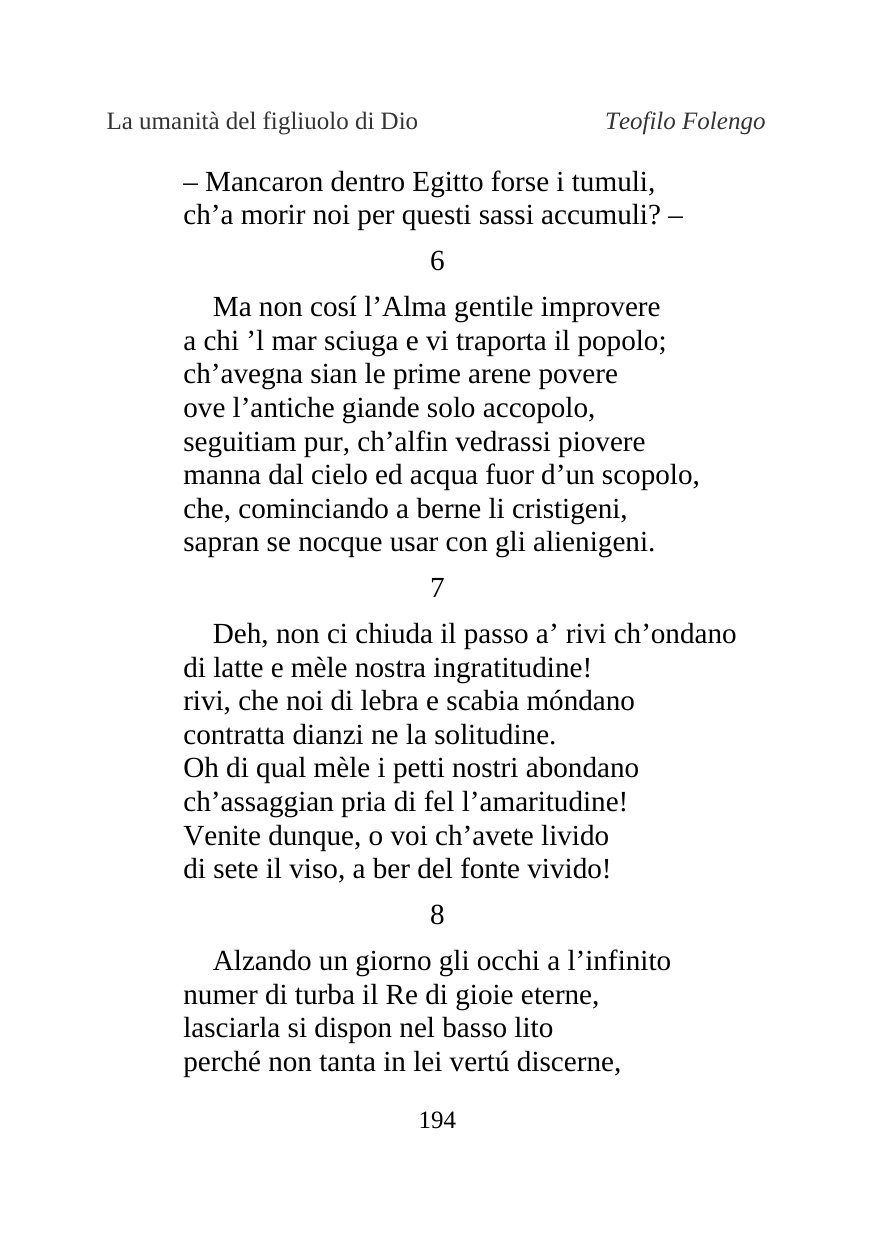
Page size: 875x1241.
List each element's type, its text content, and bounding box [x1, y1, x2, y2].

text 6 [106, 243, 768, 277]
text 7 [106, 570, 768, 604]
text – Mancaron dentro Egitto forse i tumuli, ch’a morir noi per questi sassi accumuli? – [183, 164, 768, 231]
text Alzando un giorno gli occhi a l’infinito numer di turba il Re di gioie eterne, lasciarla si dispon nel basso lito perché non tanta in lei vertú discerne, [183, 943, 768, 1077]
text 8 [106, 897, 768, 931]
text Ma non cosí l’Alma gentile improvere a chi ’l mar sciuga e vi traporta il popolo; ch’avegna sian le prime arene povere ove l’antiche giande solo accopolo, seguitiam pur, ch’alfin vedrassi piovere manna dal cielo ed acqua fuor d’un scopolo, che, cominciando a berne li cristigeni, sapran se nocque usar con gli alienigeni. [183, 289, 768, 558]
text Deh, non ci chiuda il passo a’ rivi ch’ondano di latte e mèle nostra ingratitudine! rivi, che noi di lebra e scabia móndano contratta dianzi ne la solitudine. Oh di qual mèle i petti nostri abondano ch’assaggian pria di fel l’amaritudine! Venite dunque, o voi ch’avete livido di sete il viso, a ber del fonte vivido! [183, 616, 768, 885]
